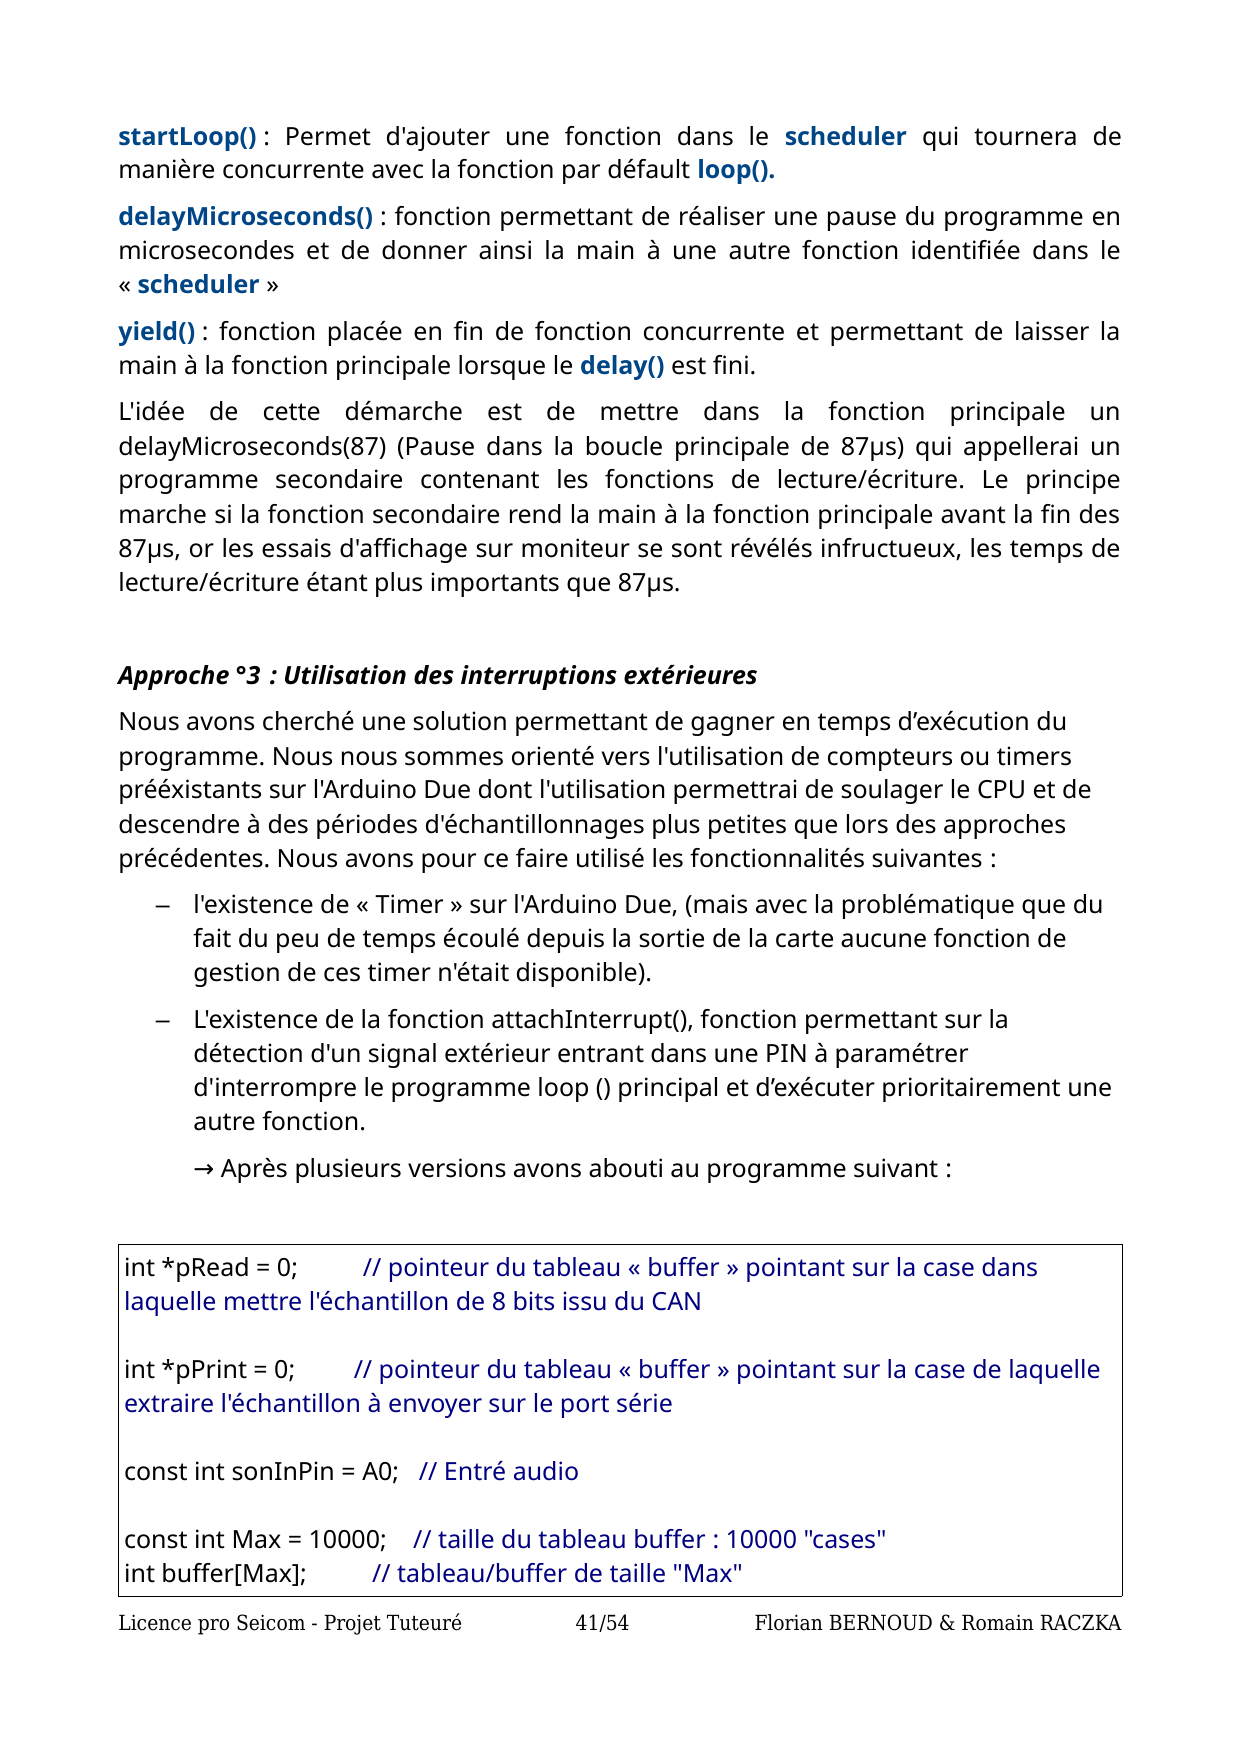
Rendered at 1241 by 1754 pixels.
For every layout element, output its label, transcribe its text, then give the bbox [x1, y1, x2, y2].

text delayMicroseconds() : fonction permettant de réaliser une pause du programme en microsecondes et de donner ainsi la main à une autre fonction identifiée dans le « scheduler » [118, 199, 1122, 301]
text startLoop() : Permet d'ajouter une fonction dans le scheduler qui tournera de manière concurrente avec la fonction par défault loop(). [118, 118, 1122, 186]
text yield() : fonction placée en fin de fonction concurrente et permettant de laisser la main à la fonction principale lorsque le delay() est fini. [118, 313, 1122, 382]
list L'existence de la fonction attachInterrupt(), fonction permettant sur la détection d'un signal extérieur entrant dans une PIN à paramétrer d'interrompre le programme loop () principal et d’exécuter prioritairement une autre fonction. [156, 1002, 1122, 1138]
text Approche °3 : Utilisation des interruptions extérieures [118, 657, 1122, 692]
list → Après plusieurs versions avons abouti au programme suivant : [156, 1150, 1122, 1184]
text L'idée de cette démarche est de mettre dans la fonction principale un delayMicroseconds(87) (Pause dans la boucle principale de 87µs) qui appellerai un programme secondaire contenant les fonctions de lecture/écriture. Le principe marche si la fonction secondaire rend la main à la fonction principale avant la fin des 87µs, or les essais d'affichage sur moniteur se sont révélés infructueux, les temps de lecture/écriture étant plus importants que 87µs. [118, 394, 1122, 598]
text Nous avons cherché une solution permettant de gagner en temps d’exécution du programme. Nous nous sommes orienté vers l'utilisation de compteurs ou timers prééxistants sur l'Arduino Due dont l'utilisation permettrai de soulager le CPU et de descendre à des périodes d'échantillonnages plus petites que lors des approches précédentes. Nous avons pour ce faire utilisé les fonctionnalités suivantes : [118, 704, 1122, 874]
table_header int *pRead = 0; // pointeur du tableau « buffer » pointant sur la case dans laquelle mettre l'échantillon de 8 bits issu du CAN int *pPrint = 0; // pointeur du tableau « buffer » pointant sur la case de laquelle extraire l'échantillon à envoyer sur le port série const int sonInPin = A0; // Entré audio const int Max = 10000; // taille du tableau buffer : 10000 "cases" int buffer[Max]; // tableau/buffer de taille "Max" [119, 1245, 1122, 1596]
list l'existence de « Timer » sur l'Arduino Due, (mais avec la problématique que du fait du peu de temps écoulé depuis la sortie de la carte aucune fonction de gestion de ces timer n'était disponible). [156, 887, 1122, 989]
